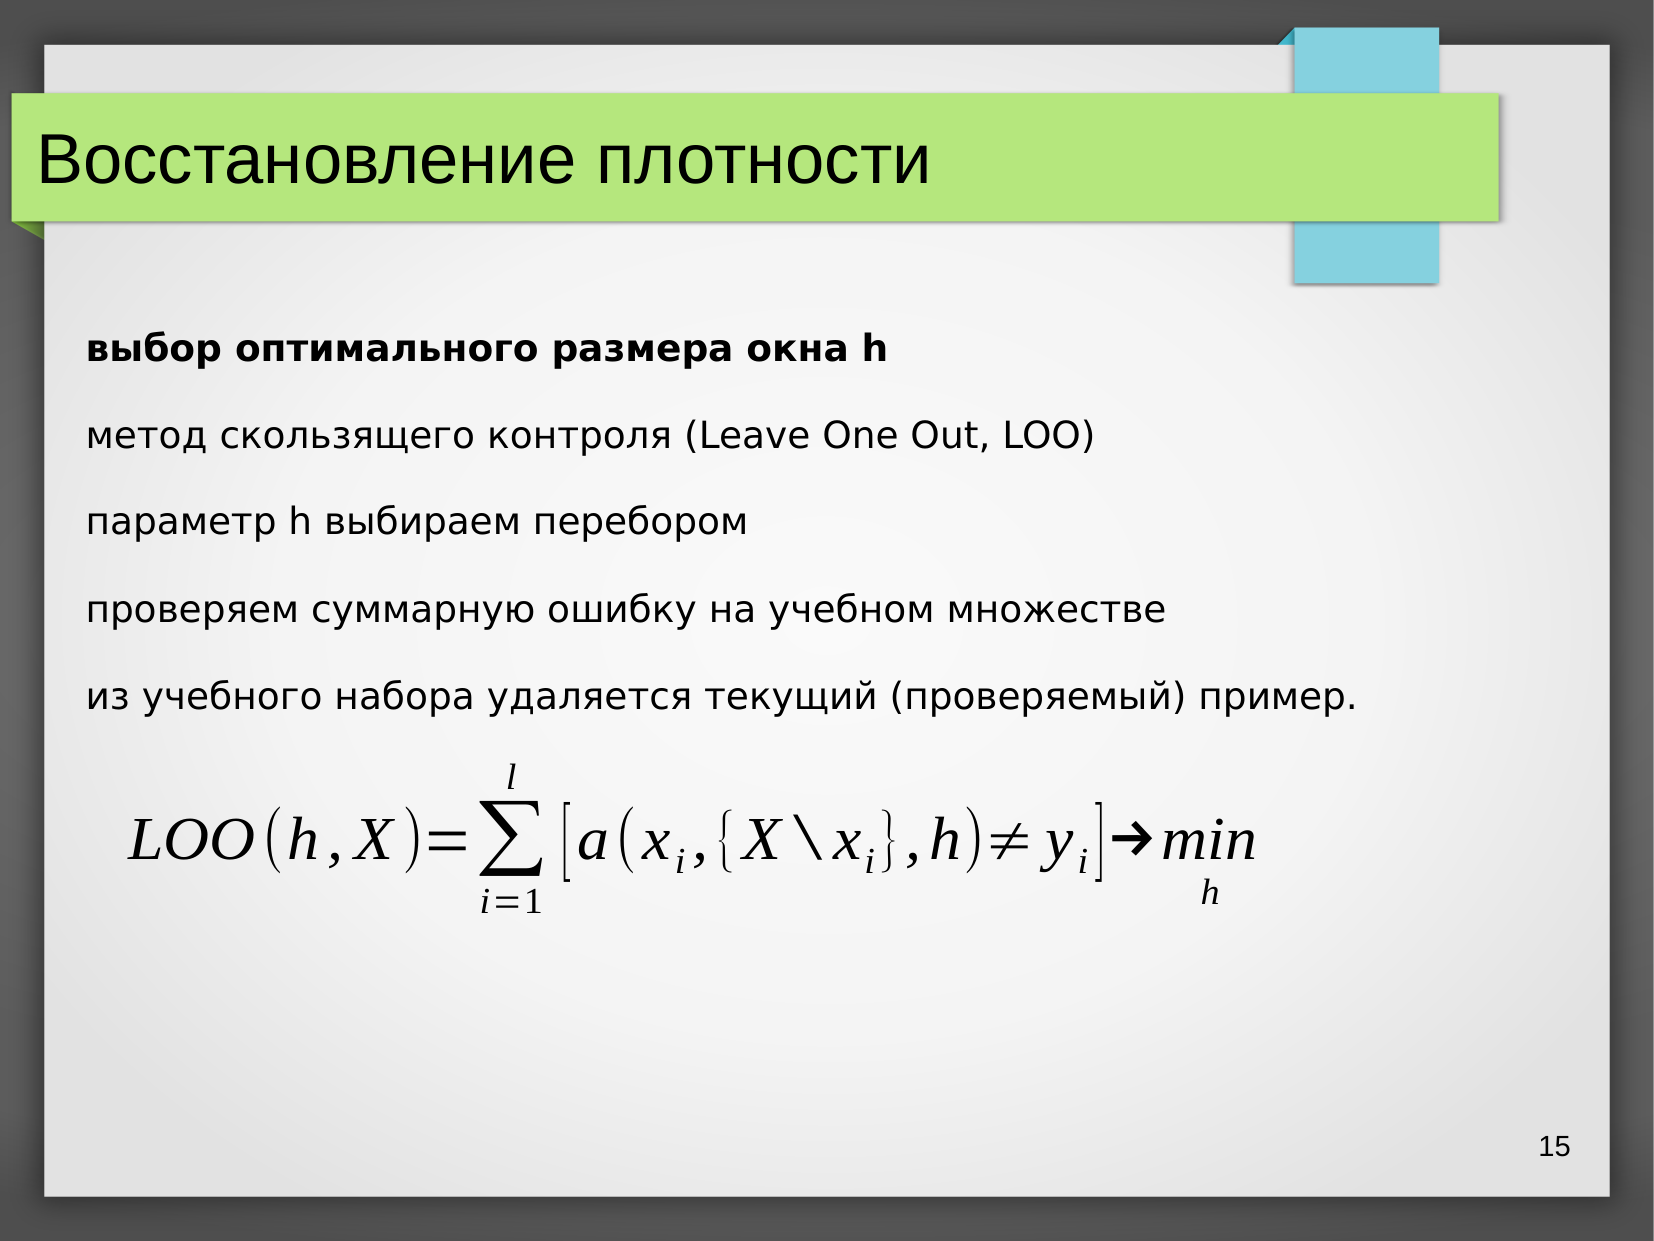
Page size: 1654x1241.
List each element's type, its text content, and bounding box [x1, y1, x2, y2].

title Восстановление плотности [35, 118, 1489, 200]
text_box выбор оптимального размера окна h метод скользящего контроля (Leave One Out, LOO) параметр h выбираем перебором проверяем суммарную ошибку на учебном множестве из учебного набора удаляется текущий (проверяемый) пример. [70, 318, 1548, 726]
chart [118, 755, 1265, 922]
picture [0, 0, 1654, 1241]
